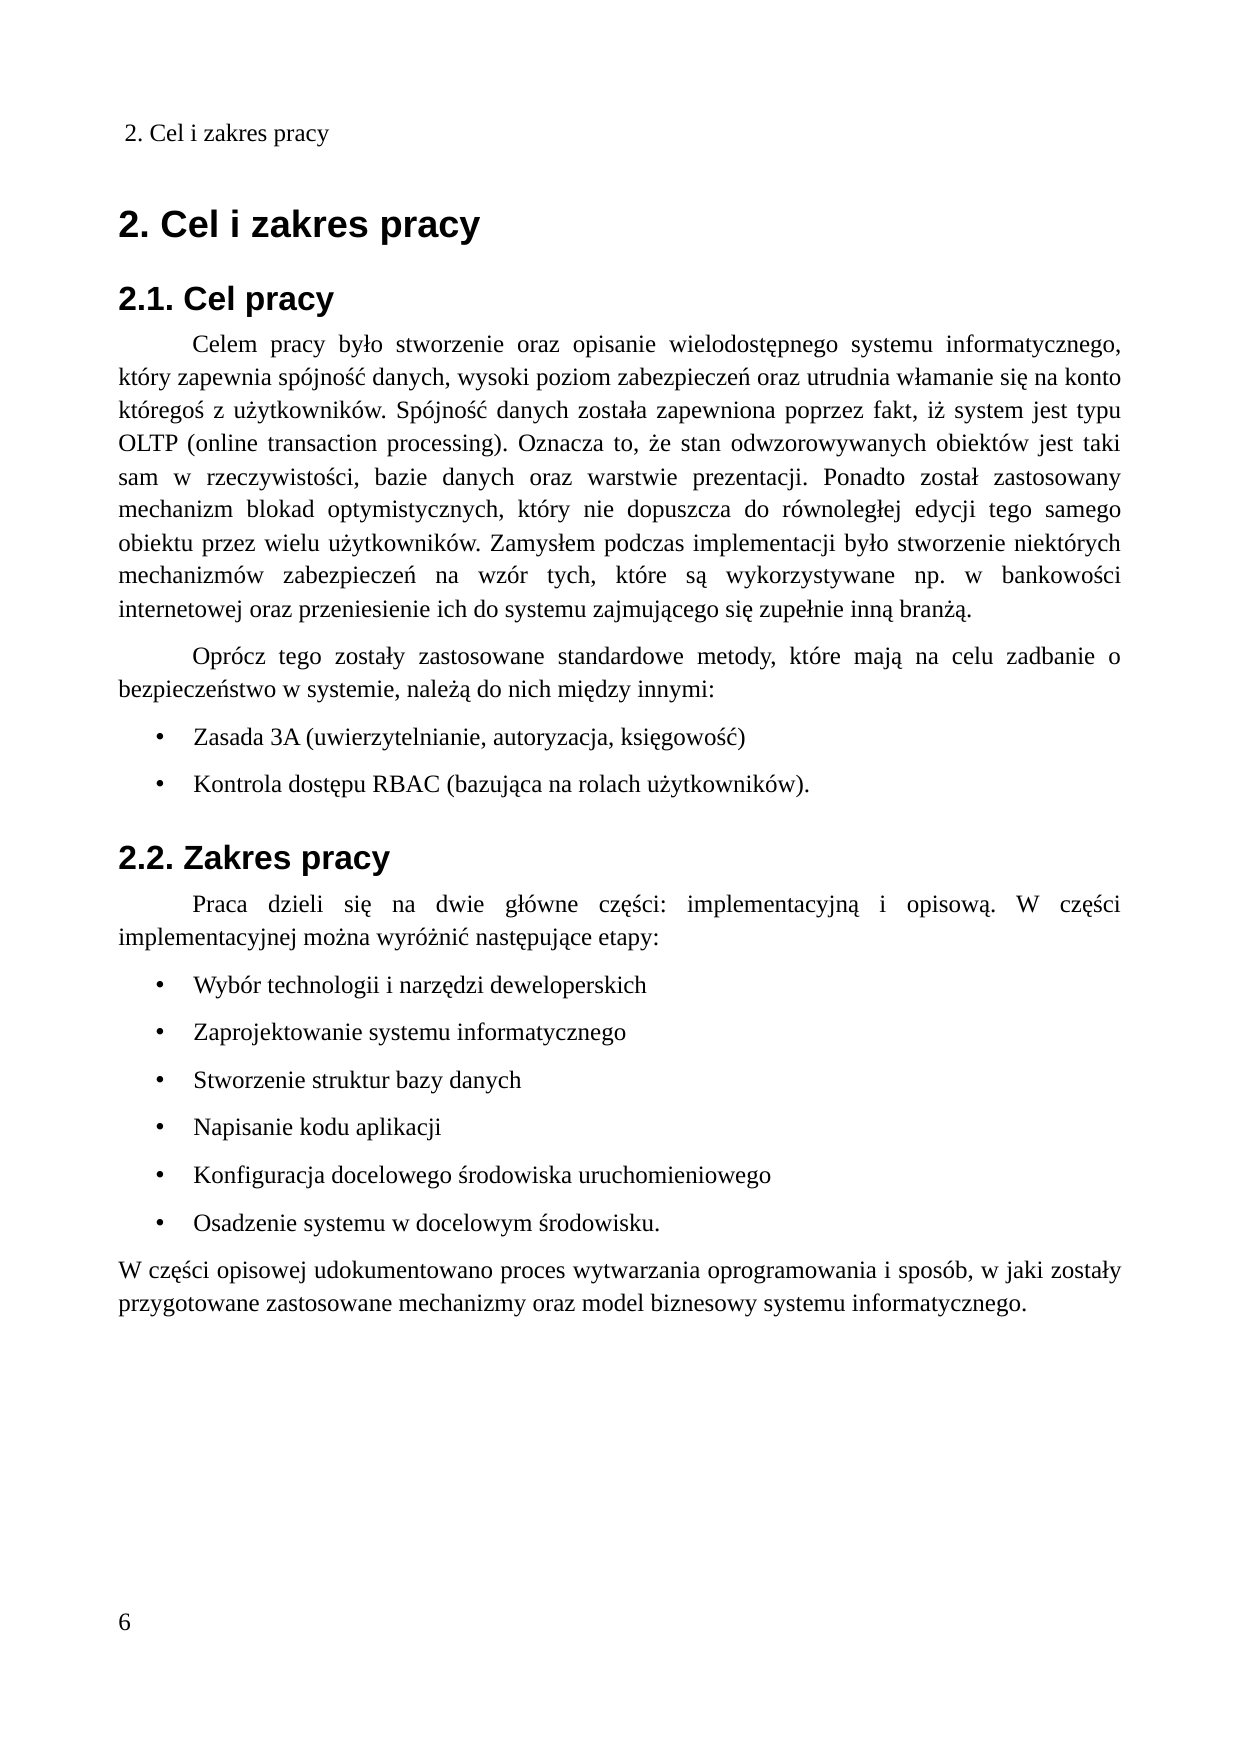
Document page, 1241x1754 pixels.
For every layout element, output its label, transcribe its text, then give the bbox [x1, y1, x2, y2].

list Napisanie kodu aplikacji [156, 1112, 1122, 1141]
text Celem pracy było stworzenie oraz opisanie wielodostępnego systemu informatycznego, który zapewnia spójność danych, wysoki poziom zabezpieczeń oraz utrudnia włamanie się na konto któregoś z użytkowników. Spójność danych została zapewniona poprzez fakt, iż system jest typu OLTP (online transaction processing). Oznacza to, że stan odwzorowywanych obiektów jest taki sam w rzeczywistości, bazie danych oraz warstwie prezentacji. Ponadto został zastosowany mechanizm blokad optymistycznych, który nie dopuszcza do równoległej edycji tego samego obiektu przez wielu użytkowników. Zamysłem podczas implementacji było stworzenie niektórych mechanizmów zabezpieczeń na wzór tych, które są wykorzystywane np. w bankowości internetowej oraz przeniesienie ich do systemu zajmującego się zupełnie inną branżą. [118, 329, 1122, 622]
list Osadzenie systemu w docelowym środowisku. [156, 1208, 1122, 1236]
list Stworzenie struktur bazy danych [156, 1065, 1122, 1094]
subtitle 2. Cel i zakres pracy [118, 201, 1122, 245]
text W części opisowej udokumentowano proces wytwarzania oprogramowania i sposób, w jaki zostały przygotowane zastosowane mechanizmy oraz model biznesowy systemu informatycznego. [118, 1255, 1122, 1317]
subtitle 2.2. Zakres pracy [118, 838, 1122, 877]
list Kontrola dostępu RBAC (bazująca na rolach użytkowników). [156, 769, 1122, 798]
list Zasada 3A (uwierzytelnianie, autoryzacja, księgowość) [156, 722, 1122, 751]
list Konfiguracja docelowego środowiska uruchomieniowego [156, 1160, 1122, 1189]
list Wybór technologii i narzędzi deweloperskich [156, 970, 1122, 998]
list Zaprojektowanie systemu informatycznego [156, 1017, 1122, 1046]
text Praca dzieli się na dwie główne części: implementacyjną i opisową. W części implementacyjnej można wyróżnić następujące etapy: [118, 889, 1122, 951]
text Oprócz tego zostały zastosowane standardowe metody, które mają na celu zadbanie o bezpieczeństwo w systemie, należą do nich między innymi: [118, 641, 1122, 703]
subtitle 2.1. Cel pracy [118, 278, 1122, 317]
